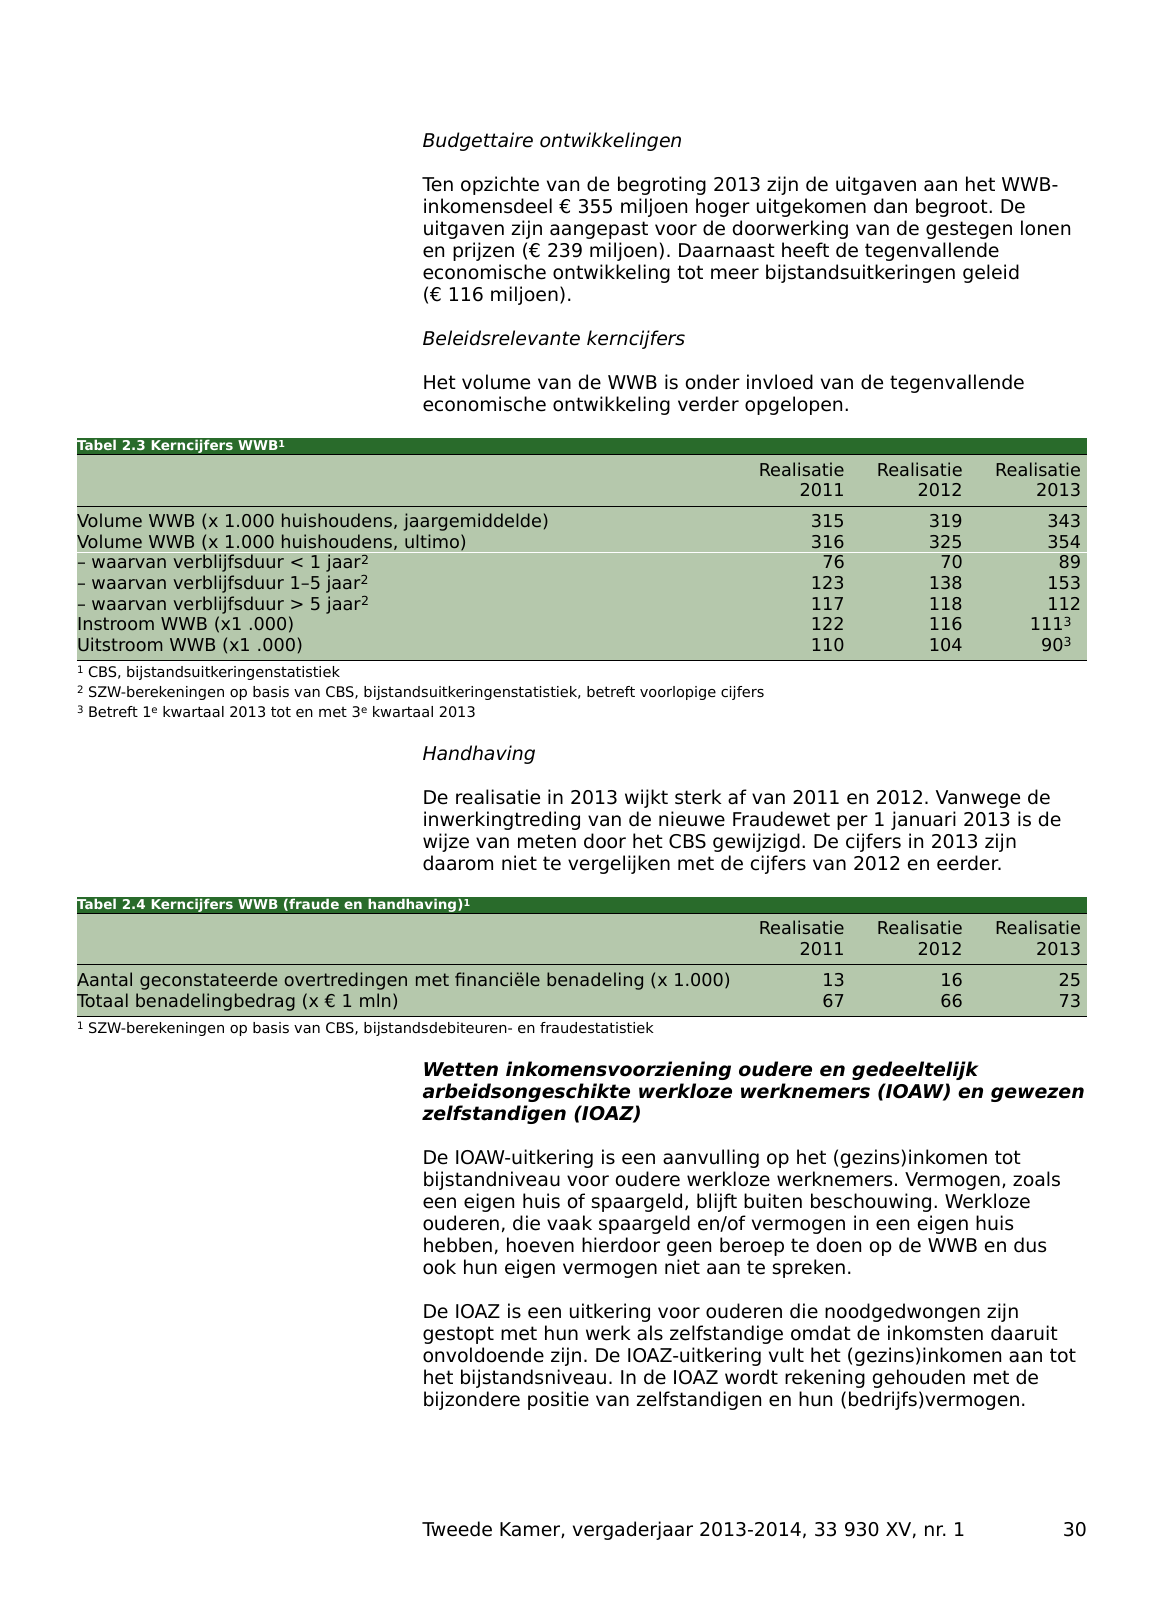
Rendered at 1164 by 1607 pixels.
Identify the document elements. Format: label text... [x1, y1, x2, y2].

table_cell 66 [850, 991, 968, 1016]
table_cell 1 CBS, bijstandsuitkeringenstatistiek 2 SZW-berekeningen op basis van CBS, bijstandsuitkeringenstatistiek, betreft voorlopige cijfers 3 Betreft 1e kwartaal 2013 tot en met 3e kwartaal 2013 [77, 661, 1087, 721]
table_cell 153 [969, 573, 1087, 594]
subtitle Handhaving [422, 743, 1087, 765]
table_cell Aantal geconstateerde overtredingen met financiële benadeling (x 1.000) [77, 965, 732, 991]
table_cell 903 [969, 635, 1087, 660]
subtitle Beleidsrelevante kerncijfers [422, 328, 1087, 350]
table_cell 122 [732, 614, 850, 635]
table_cell 123 [732, 573, 850, 594]
table_cell Realisatie 2011 [732, 455, 850, 506]
table_cell – waarvan verblijfsduur < 1 jaar2 [77, 553, 732, 573]
table_cell 116 [850, 614, 968, 635]
table_cell 316 [732, 532, 850, 552]
table_cell 1113 [969, 614, 1087, 635]
table_cell 315 [732, 507, 850, 532]
text De IOAZ is een uitkering voor ouderen die noodgedwongen zijn gestopt met hun werk als zelfstandige omdat de inkomsten daaruit onvoldoende zijn. De IOAZ-uitkering vult het (gezins)inkomen aan tot het bijstandsniveau. In de IOAZ wordt rekening gehouden met de bijzondere positie van zelfstandigen en hun (bedrijfs)vermogen. [422, 1301, 1087, 1411]
table_cell – waarvan verblijfsduur 1–5 jaar2 [77, 573, 732, 594]
table_cell 104 [850, 635, 968, 660]
table_header Tabel 2.3 Kerncijfers WWB1 [77, 438, 1087, 454]
table_cell Realisatie 2013 [969, 455, 1087, 506]
table_cell Uitstroom WWB (x1 .000) [77, 635, 732, 660]
table_cell 25 [969, 965, 1087, 991]
table_cell 13 [732, 965, 850, 991]
table_cell 138 [850, 573, 968, 594]
table_cell Instroom WWB (x1 .000) [77, 614, 732, 635]
table_cell 70 [850, 553, 968, 573]
table_cell Realisatie 2013 [969, 914, 1087, 964]
table_cell – waarvan verblijfsduur > 5 jaar2 [77, 594, 732, 614]
table_cell 325 [850, 532, 968, 552]
table_cell 73 [969, 991, 1087, 1016]
table_cell 110 [732, 635, 850, 660]
text De IOAW-uitkering is een aanvulling op het (gezins)inkomen tot bijstandniveau voor oudere werkloze werknemers. Vermogen, zoals een eigen huis of spaargeld, blijft buiten beschouwing. Werkloze ouderen, die vaak spaargeld en/of vermogen in een eigen huis hebben, hoeven hierdoor geen beroep te doen op de WWB en dus ook hun eigen vermogen niet aan te spreken. [422, 1147, 1087, 1279]
text Ten opzichte van de begroting 2013 zijn de uitgaven aan het WWB-inkomensdeel € 355 miljoen hoger uitgekomen dan begroot. De uitgaven zijn aangepast voor de doorwerking van de gestegen lonen en prijzen (€ 239 miljoen). Daarnaast heeft de tegenvallende economische ontwikkeling tot meer bijstandsuitkeringen geleid (€ 116 miljoen). [422, 174, 1087, 306]
table_cell Volume WWB (x 1.000 huishoudens, ultimo) [77, 532, 732, 552]
table_cell Realisatie 2012 [850, 455, 968, 506]
table_cell 112 [969, 594, 1087, 614]
table_cell 16 [850, 965, 968, 991]
table_cell Realisatie 2012 [850, 914, 968, 964]
subtitle Budgettaire ontwikkelingen [422, 130, 1087, 152]
table_cell 319 [850, 507, 968, 532]
subtitle Wetten inkomensvoorziening oudere en gedeeltelijk arbeidsongeschikte werkloze werknemers (IOAW) en gewezen zelfstandigen (IOAZ) [422, 1059, 1087, 1125]
table_header Tabel 2.4 Kerncijfers WWB (fraude en handhaving)1 [77, 897, 1087, 913]
table_cell Volume WWB (x 1.000 huishoudens, jaargemiddelde) [77, 507, 732, 532]
table_cell 354 [969, 532, 1087, 552]
table_cell 1 SZW-berekeningen op basis van CBS, bijstandsdebiteuren- en fraudestatistiek [77, 1017, 1087, 1037]
table_cell 76 [732, 553, 850, 573]
text De realisatie in 2013 wijkt sterk af van 2011 en 2012. Vanwege de inwerkingtreding van de nieuwe Fraudewet per 1 januari 2013 is de wijze van meten door het CBS gewijzigd. De cijfers in 2013 zijn daarom niet te vergelijken met de cijfers van 2012 en eerder. [422, 787, 1087, 875]
table_cell [77, 455, 732, 506]
table_cell 117 [732, 594, 850, 614]
table_cell 118 [850, 594, 968, 614]
table_cell 67 [732, 991, 850, 1016]
table_cell 343 [969, 507, 1087, 532]
text Het volume van de WWB is onder invloed van de tegenvallende economische ontwikkeling verder opgelopen. [422, 372, 1087, 416]
table_cell Realisatie 2011 [732, 914, 850, 964]
table_cell 89 [969, 553, 1087, 573]
table_cell [77, 914, 732, 964]
table_cell Totaal benadelingbedrag (x € 1 mln) [77, 991, 732, 1016]
